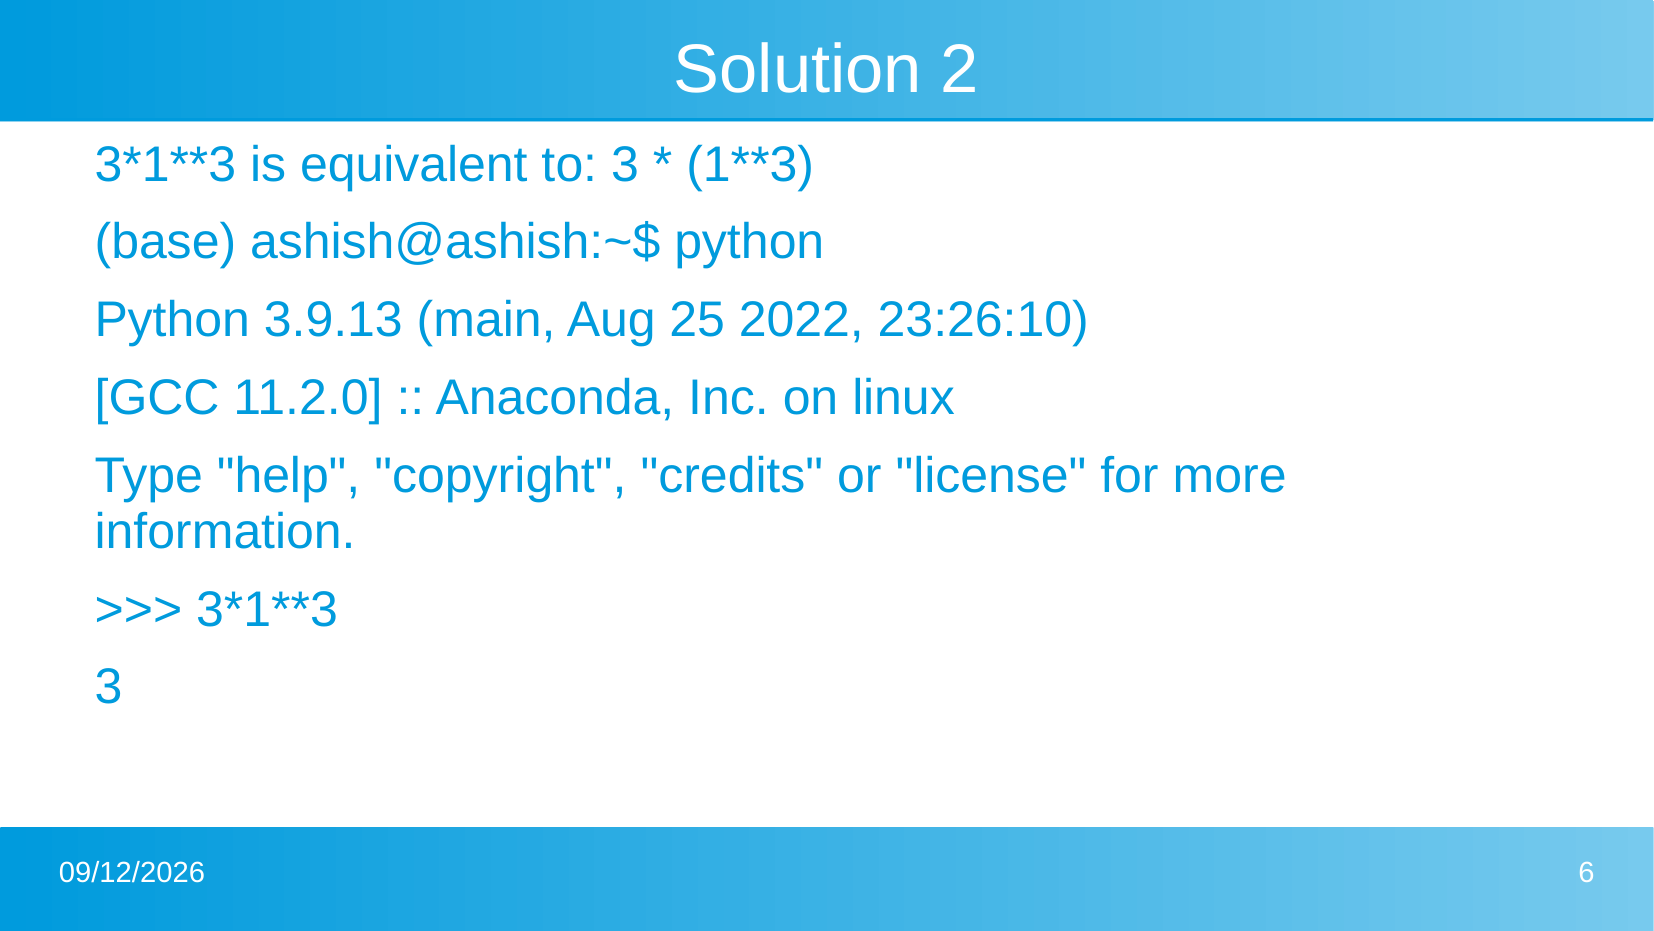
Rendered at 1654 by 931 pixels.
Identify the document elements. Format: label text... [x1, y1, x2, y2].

title Solution 2 [59, 29, 1595, 108]
list 3*1**3 is equivalent to: 3 * (1**3) (base) ashish@ashish:~$ python Python 3.9.13 (main, Aug 25 2022, 23:26:10) [GCC 11.2.0] :: Anaconda, Inc. on linux Type "help", "copyright", "credits" or "license" for more information. >>> 3*1**3 3 [23, 135, 1560, 727]
